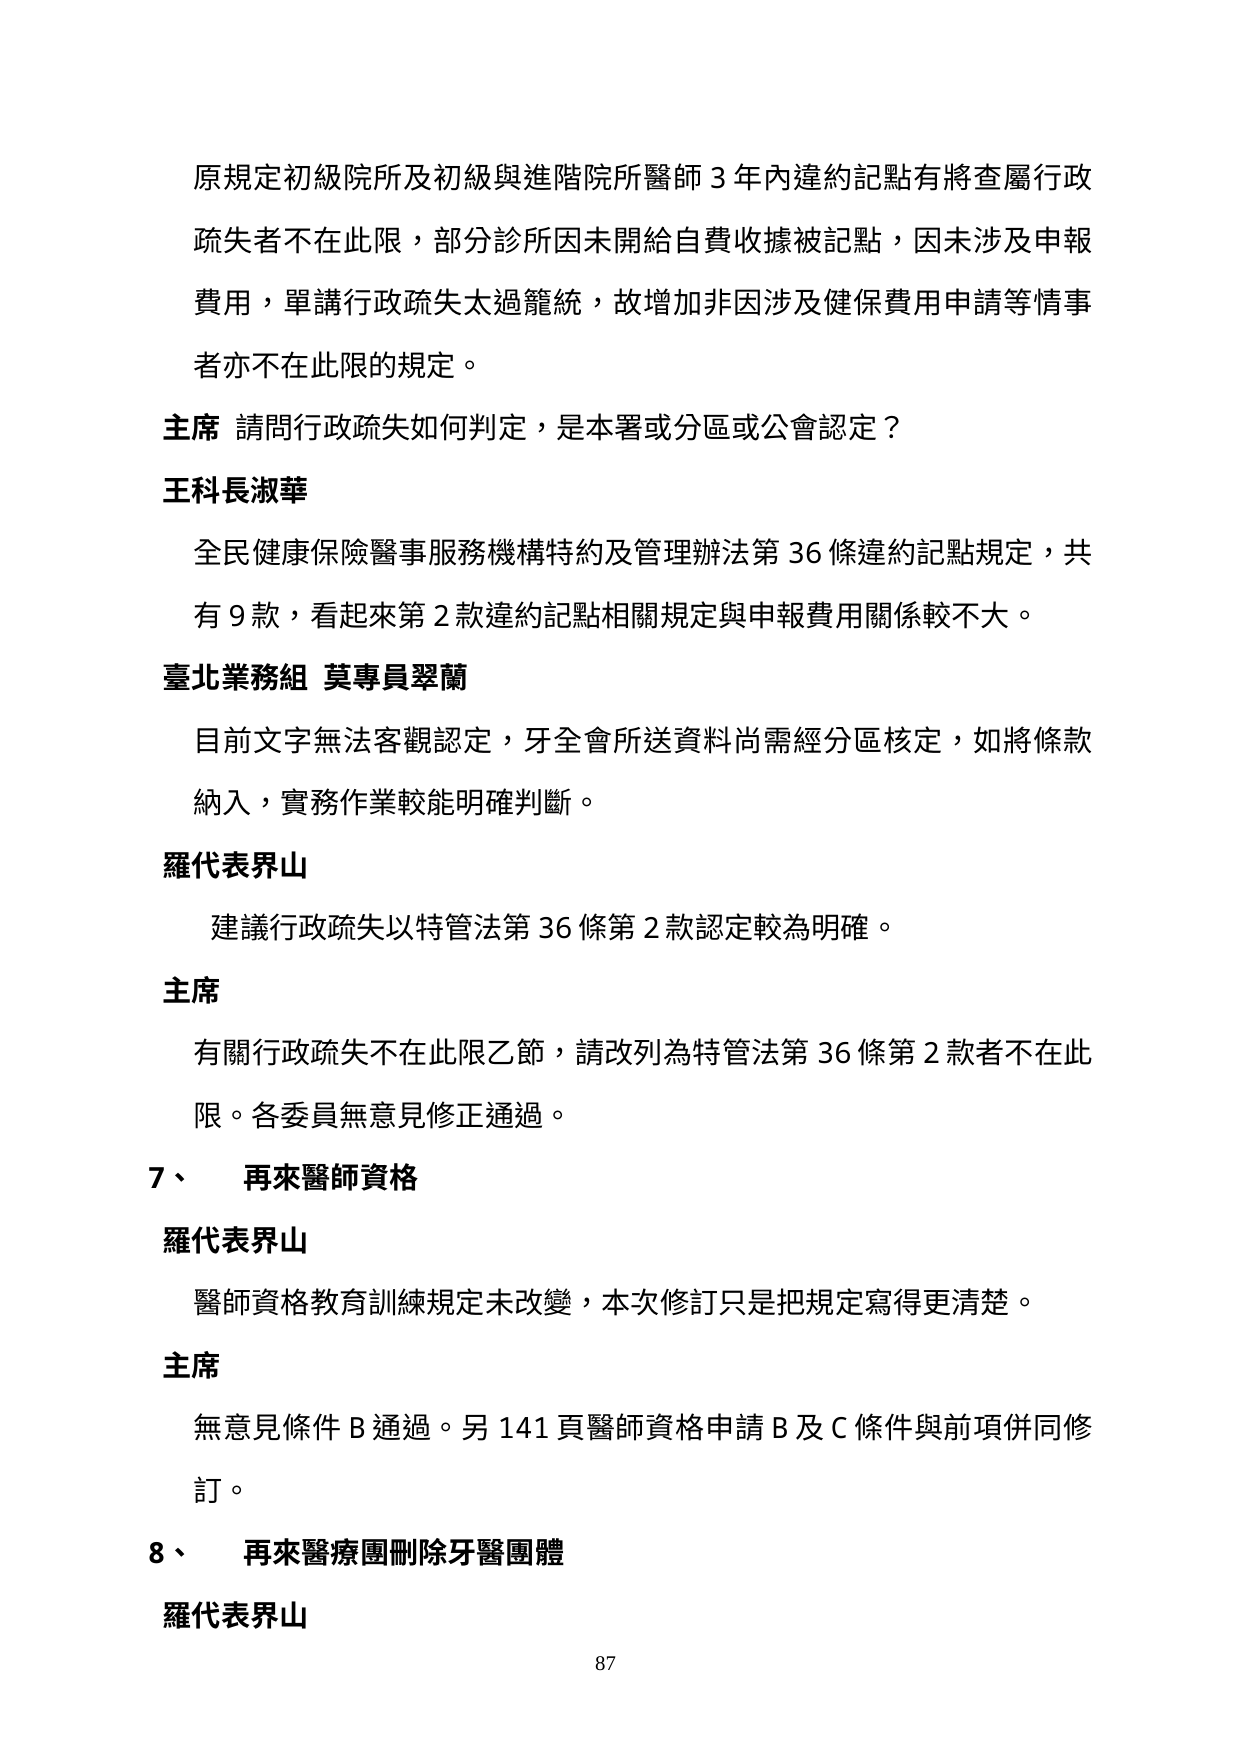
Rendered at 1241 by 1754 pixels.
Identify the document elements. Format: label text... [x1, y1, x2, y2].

text 醫師資格教育訓練規定未改變，本次修訂只是把規定寫得更清楚。 [193, 1259, 1093, 1322]
text 建議行政疏失以特管法第36條第2款認定較為明確。 [193, 884, 1093, 947]
text 目前文字無法客觀認定，牙全會所送資料尚需經分區核定，如將條款納入，實務作業較能明確判斷。 [193, 697, 1093, 822]
text 有關行政疏失不在此限乙節，請改列為特管法第36條第2款者不在此限。各委員無意見修正通過。 [193, 1009, 1093, 1134]
text 主席 [162, 1322, 1093, 1384]
text 全民健康保險醫事服務機構特約及管理辦法第36條違約記點規定，共有9款，看起來第2款違約記點相關規定與申報費用關係較不大。 [193, 509, 1093, 634]
text 主席 [162, 947, 1093, 1009]
list 再來醫療團刪除牙醫團體 [148, 1509, 1093, 1572]
text 原規定初級院所及初級與進階院所醫師3年內違約記點有將查屬行政疏失者不在此限，部分診所因未開給自費收據被記點，因未涉及申報費用，單講行政疏失太過籠統，故增加非因涉及健保費用申請等情事者亦不在此限的規定。 [193, 134, 1093, 384]
text 王科長淑華 [162, 447, 1093, 509]
text 羅代表界山 [162, 1197, 1093, 1259]
text 羅代表界山 [162, 822, 1093, 884]
text 無意見條件B通過。另141頁醫師資格申請B及C條件與前項併同修訂。 [193, 1384, 1093, 1509]
list 再來醫師資格 [148, 1134, 1093, 1197]
text 臺北業務組 莫專員翠蘭 [162, 634, 1093, 697]
text 主席 請問行政疏失如何判定，是本署或分區或公會認定？ [162, 384, 1093, 447]
text 羅代表界山 [162, 1572, 1093, 1634]
